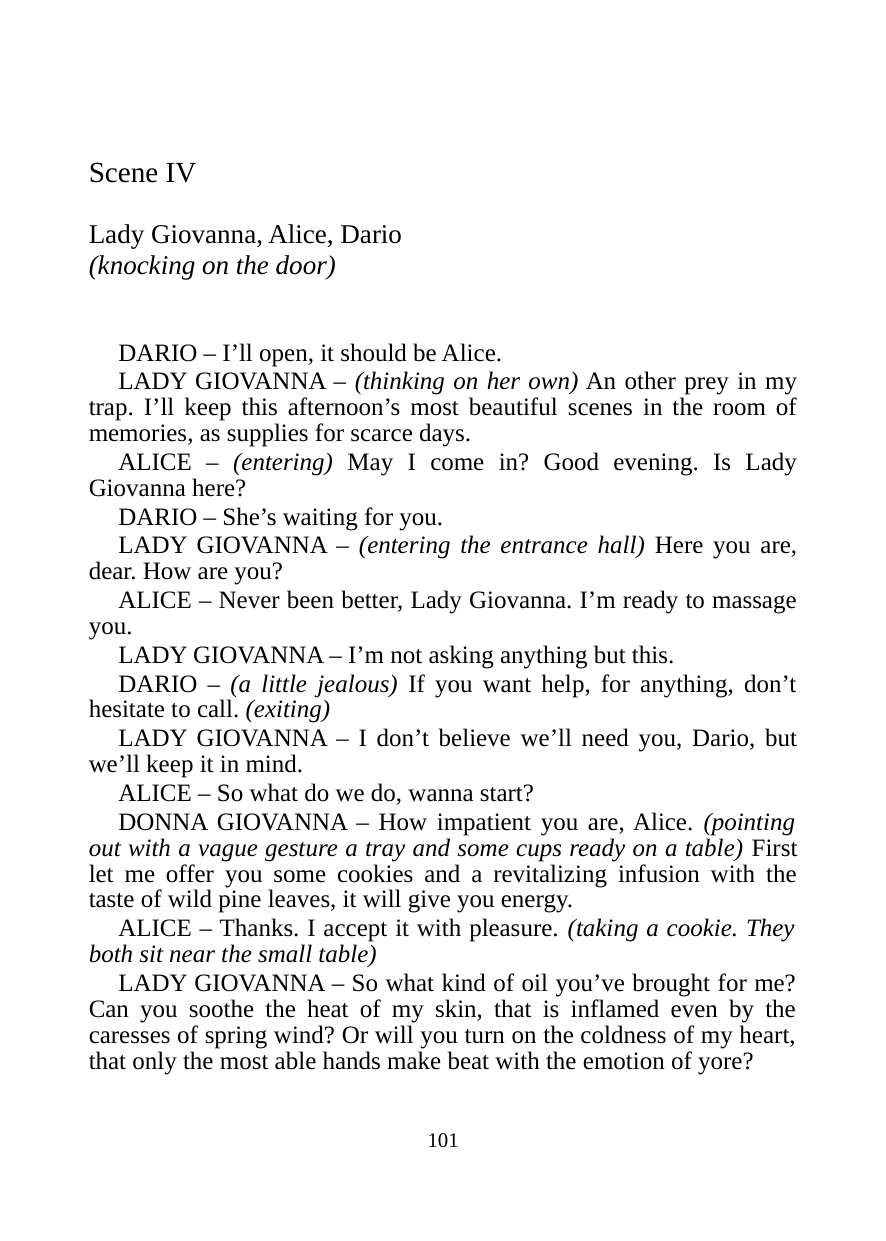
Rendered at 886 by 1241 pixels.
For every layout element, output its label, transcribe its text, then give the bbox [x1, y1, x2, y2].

text DARIO – I’ll open, it should be Alice. [88, 338, 797, 366]
text DARIO – She’s waiting for you. [88, 502, 797, 531]
text ALICE – Thanks. I accept it with pleasure. (taking a cookie. They both sit near the small table) [88, 913, 797, 968]
text ALICE – So what do we do, wanna start? [88, 778, 797, 807]
text Lady Giovanna, Alice, Dario [88, 218, 797, 249]
text Scene IV [88, 156, 797, 189]
text ALICE – (entering) May I come in? Good evening. Is Lady Giovanna here? [88, 447, 797, 502]
text ALICE – Never been better, Lady Giovanna. I’m ready to massage you. [88, 585, 797, 640]
text DARIO – (a little jealous) If you want help, for anything, don’t hesitate to call. (exiting) [88, 669, 797, 723]
text LADY GIOVANNA – (thinking on her own) An other prey in my trap. I’ll keep this afternoon’s most beautiful scenes in the room of memories, as supplies for scarce days. [88, 366, 797, 447]
text LADY GIOVANNA – (entering the entrance hall) Here you are, dear. How are you? [88, 531, 797, 585]
text LADY GIOVANNA – I’m not asking anything but this. [88, 640, 797, 669]
text DONNA GIOVANNA – How impatient you are, Alice. (pointing out with a vague gesture a tray and some cups ready on a table) First let me offer you some cookies and a revitalizing infusion with the taste of wild pine leaves, it will give you energy. [88, 807, 797, 913]
text (knocking on the door) [88, 249, 797, 280]
text LADY GIOVANNA – I don’t believe we’ll need you, Dario, but we’ll keep it in mind. [88, 723, 797, 778]
text LADY GIOVANNA – So what kind of oil you’ve brought for me? Can you soothe the heat of my skin, that is inflamed even by the caresses of spring wind? Or will you turn on the coldness of my heart, that only the most able hands make beat with the emotion of yore? [88, 968, 797, 1074]
